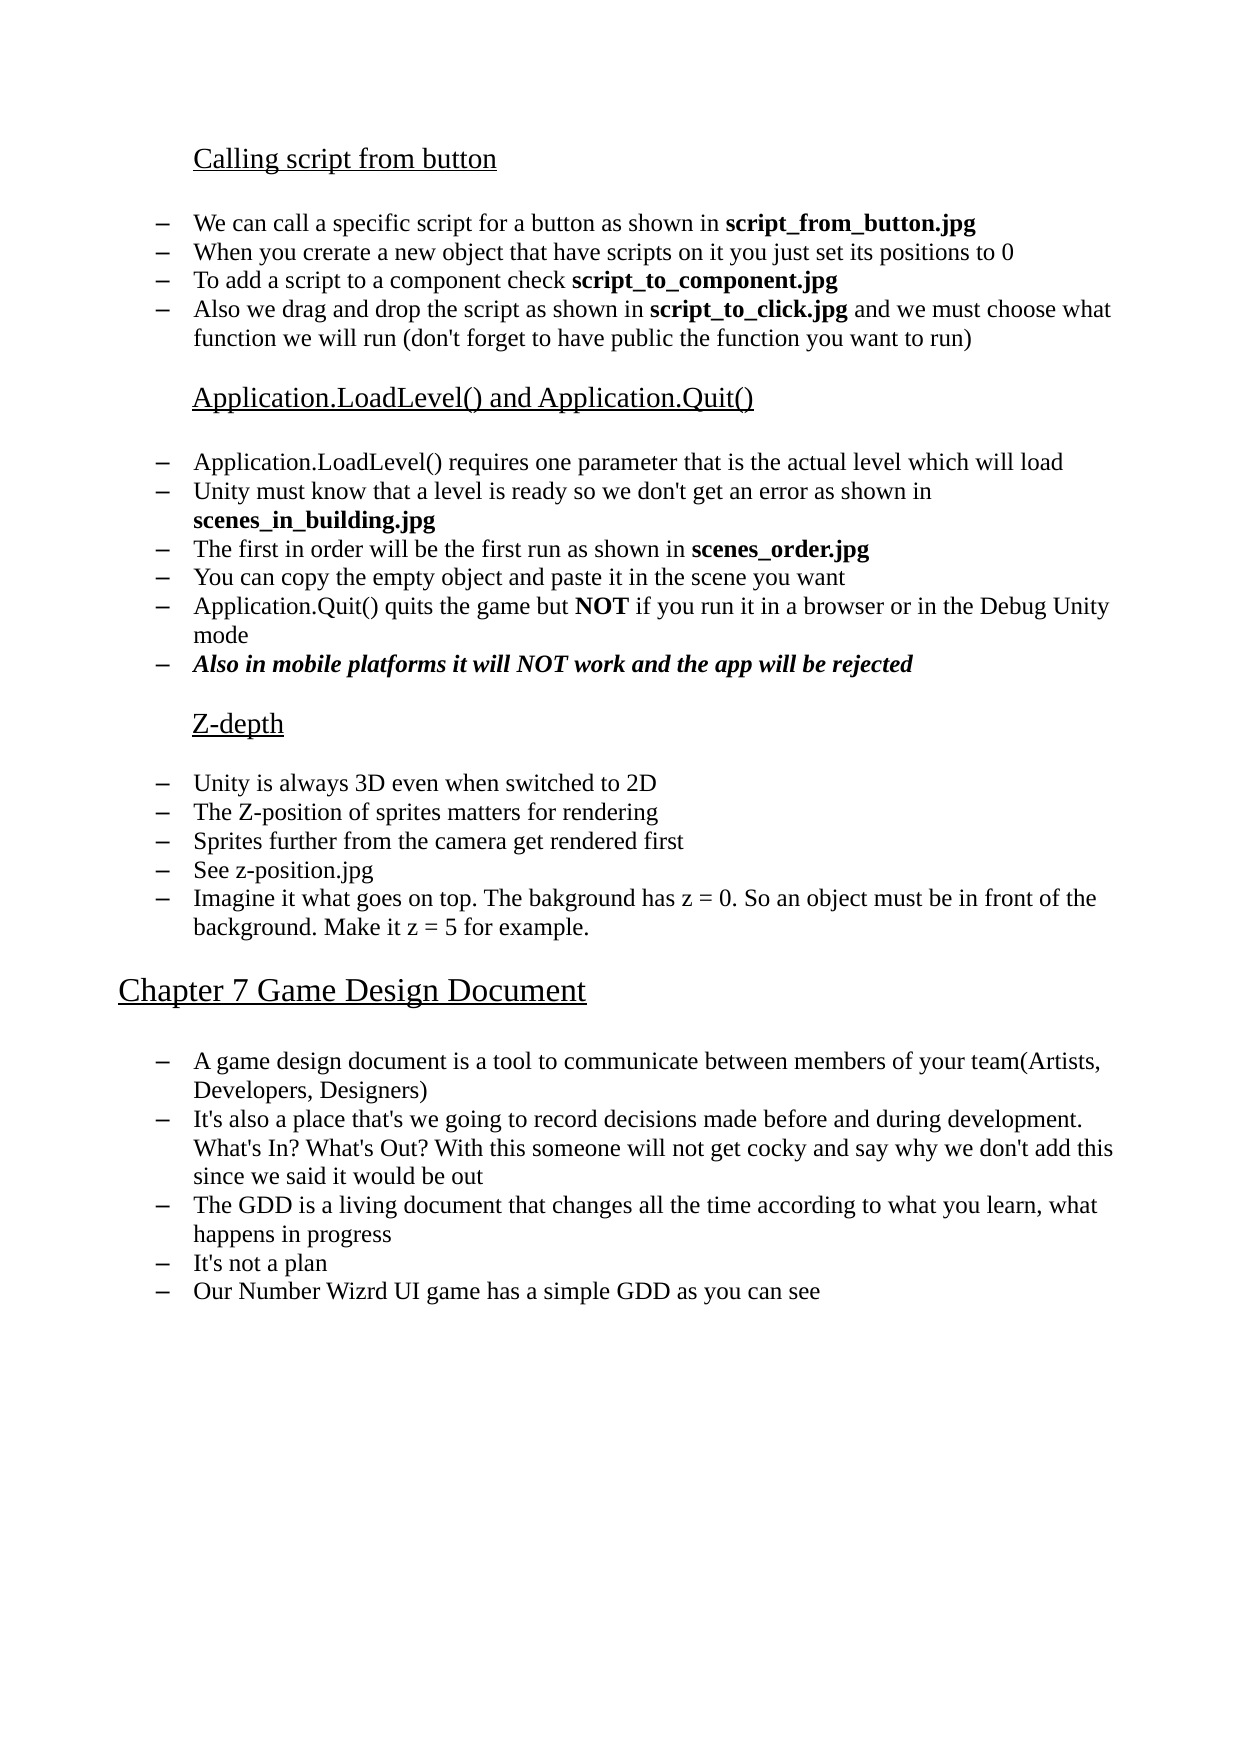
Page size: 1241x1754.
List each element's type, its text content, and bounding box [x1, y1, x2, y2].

list Also we drag and drop the script as shown in script_to_click.jpg and we must choose what function we will run (don't forget to have public the function you want to run) [156, 294, 1122, 352]
list Unity is always 3D even when switched to 2D [156, 768, 1122, 797]
list To add a script to a component check script_to_component.jpg [156, 265, 1122, 294]
list See z-position.jpg [156, 855, 1122, 883]
list Calling script from button [156, 141, 1122, 174]
list Unity must know that a level is ready so we don't get an error as shown in scenes_in_building.jpg [156, 476, 1122, 534]
list It's also a place that's we going to record decisions made before and during development. What's In? What's Out? With this someone will not get cocky and say why we don't add this since we said it would be out [156, 1104, 1122, 1190]
list The first in order will be the first run as shown in scenes_order.jpg [156, 534, 1122, 562]
list We can call a specific script for a button as shown in script_from_button.jpg [156, 208, 1122, 237]
list Sprites further from the camera get rendered first [156, 826, 1122, 855]
list It's not a plan [156, 1248, 1122, 1276]
list Application.Quit() quits the game but NOT if you run it in a browser or in the Debug Unity mode [156, 591, 1122, 649]
list When you crerate a new object that have scripts on it you just set its positions to 0 [156, 237, 1122, 265]
text Z-depth [118, 706, 1122, 740]
list A game design document is a tool to communicate between members of your team(Artists, Developers, Designers) [156, 1046, 1122, 1104]
list Imagine it what goes on top. The bakground has z = 0. So an object must be in front of the background. Make it z = 5 for example. [156, 883, 1122, 941]
list The GDD is a living document that changes all the time according to what you learn, what happens in progress [156, 1190, 1122, 1248]
text Chapter 7 Game Design Document [118, 970, 1122, 1008]
list You can copy the empty object and paste it in the scene you want [156, 562, 1122, 591]
list Our Number Wizrd UI game has a simple GDD as you can see [156, 1276, 1122, 1305]
text Application.LoadLevel() and Application.Quit() [118, 380, 1122, 414]
list The Z-position of sprites matters for rendering [156, 797, 1122, 826]
list Also in mobile platforms it will NOT work and the app will be rejected [156, 649, 1122, 677]
list Application.LoadLevel() requires one parameter that is the actual level which will load [156, 447, 1122, 476]
